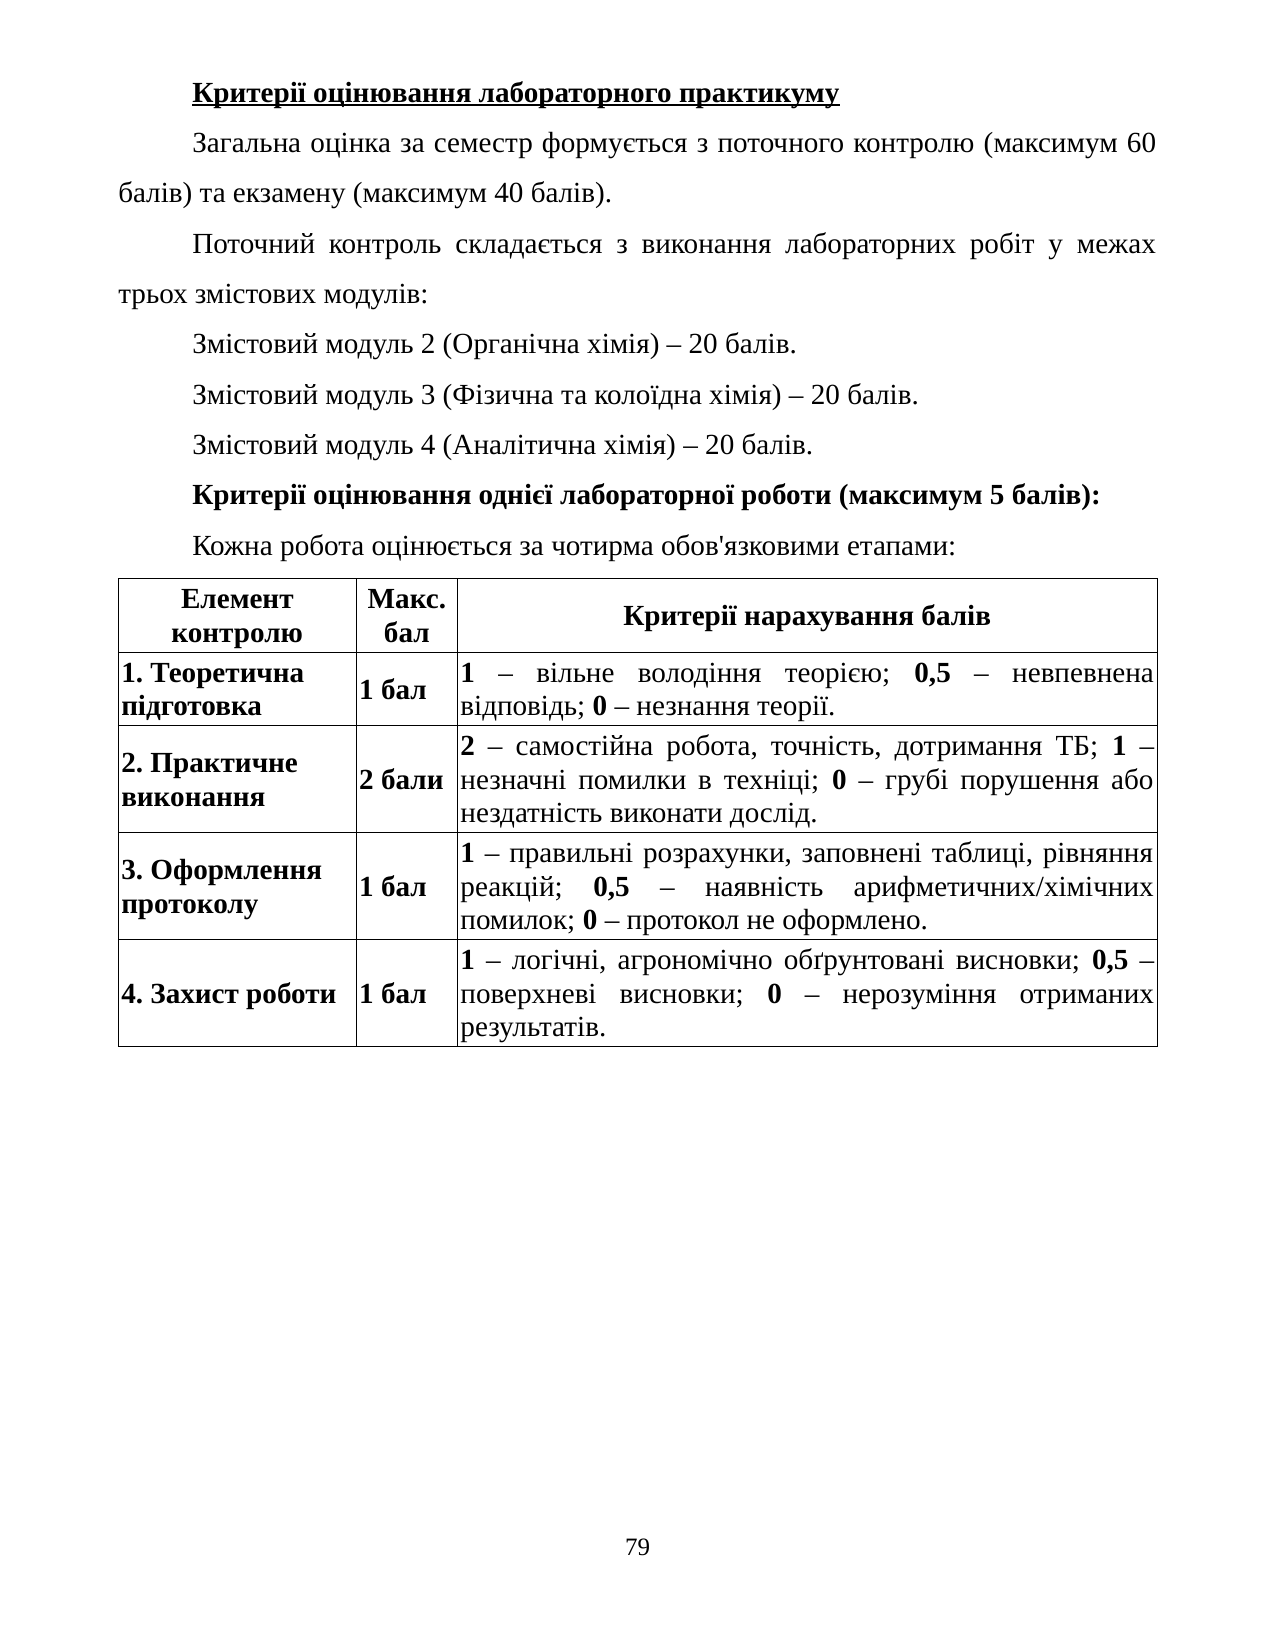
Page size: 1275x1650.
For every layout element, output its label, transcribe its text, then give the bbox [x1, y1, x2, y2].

table_cell 2 бали [357, 726, 457, 832]
text Поточний контроль складається з виконання лабораторних робіт у межах трьох змістових модулів: [118, 226, 1157, 310]
text Змістовий модуль 4 (Аналітична хімія) – 20 балів. [118, 427, 1157, 461]
text Кожна робота оцінюється за чотирма обов'язковими етапами: [118, 528, 1157, 561]
text Критерії оцінювання однієї лабораторної роботи (максимум 5 балів): [118, 477, 1157, 511]
table_cell 4. Захист роботи [119, 940, 356, 1046]
table_header Критерії нарахування балів [458, 579, 1157, 652]
table_cell 3. Оформлення протоколу [119, 833, 356, 939]
table_cell 1 – логічні, агрономічно обґрунтовані висновки; 0,5 – поверхневі висновки; 0 – нерозуміння отриманих результатів. [458, 940, 1157, 1046]
table_cell 1 – правильні розрахунки, заповнені таблиці, рівняння реакцій; 0,5 – наявність арифметичних/хімічних помилок; 0 – протокол не оформлено. [458, 833, 1157, 939]
text Змістовий модуль 3 (Фізична та колоїдна хімія) – 20 балів. [118, 377, 1157, 410]
table_cell 1. Теоретична підготовка [119, 653, 356, 725]
table_header Елемент контролю [119, 579, 356, 652]
table_cell 1 бал [357, 940, 457, 1046]
table_header Макс. бал [357, 579, 457, 652]
table_cell 2 – самостійна робота, точність, дотримання ТБ; 1 – незначні помилки в техніці; 0 – грубі порушення або нездатність виконати дослід. [458, 726, 1157, 832]
table_cell 1 – вільне володіння теорією; 0,5 – невпевнена відповідь; 0 – незнання теорії. [458, 653, 1157, 725]
table_cell 2. Практичне виконання [119, 726, 356, 832]
table_cell 1 бал [357, 833, 457, 939]
text Загальна оцінка за семестр формується з поточного контролю (максимум 60 балів) та екзамену (максимум 40 балів). [118, 125, 1157, 209]
table_cell 1 бал [357, 653, 457, 725]
subtitle Критерії оцінювання лабораторного практикуму [118, 75, 1157, 108]
text Змістовий модуль 2 (Органічна хімія) – 20 балів. [118, 327, 1157, 360]
